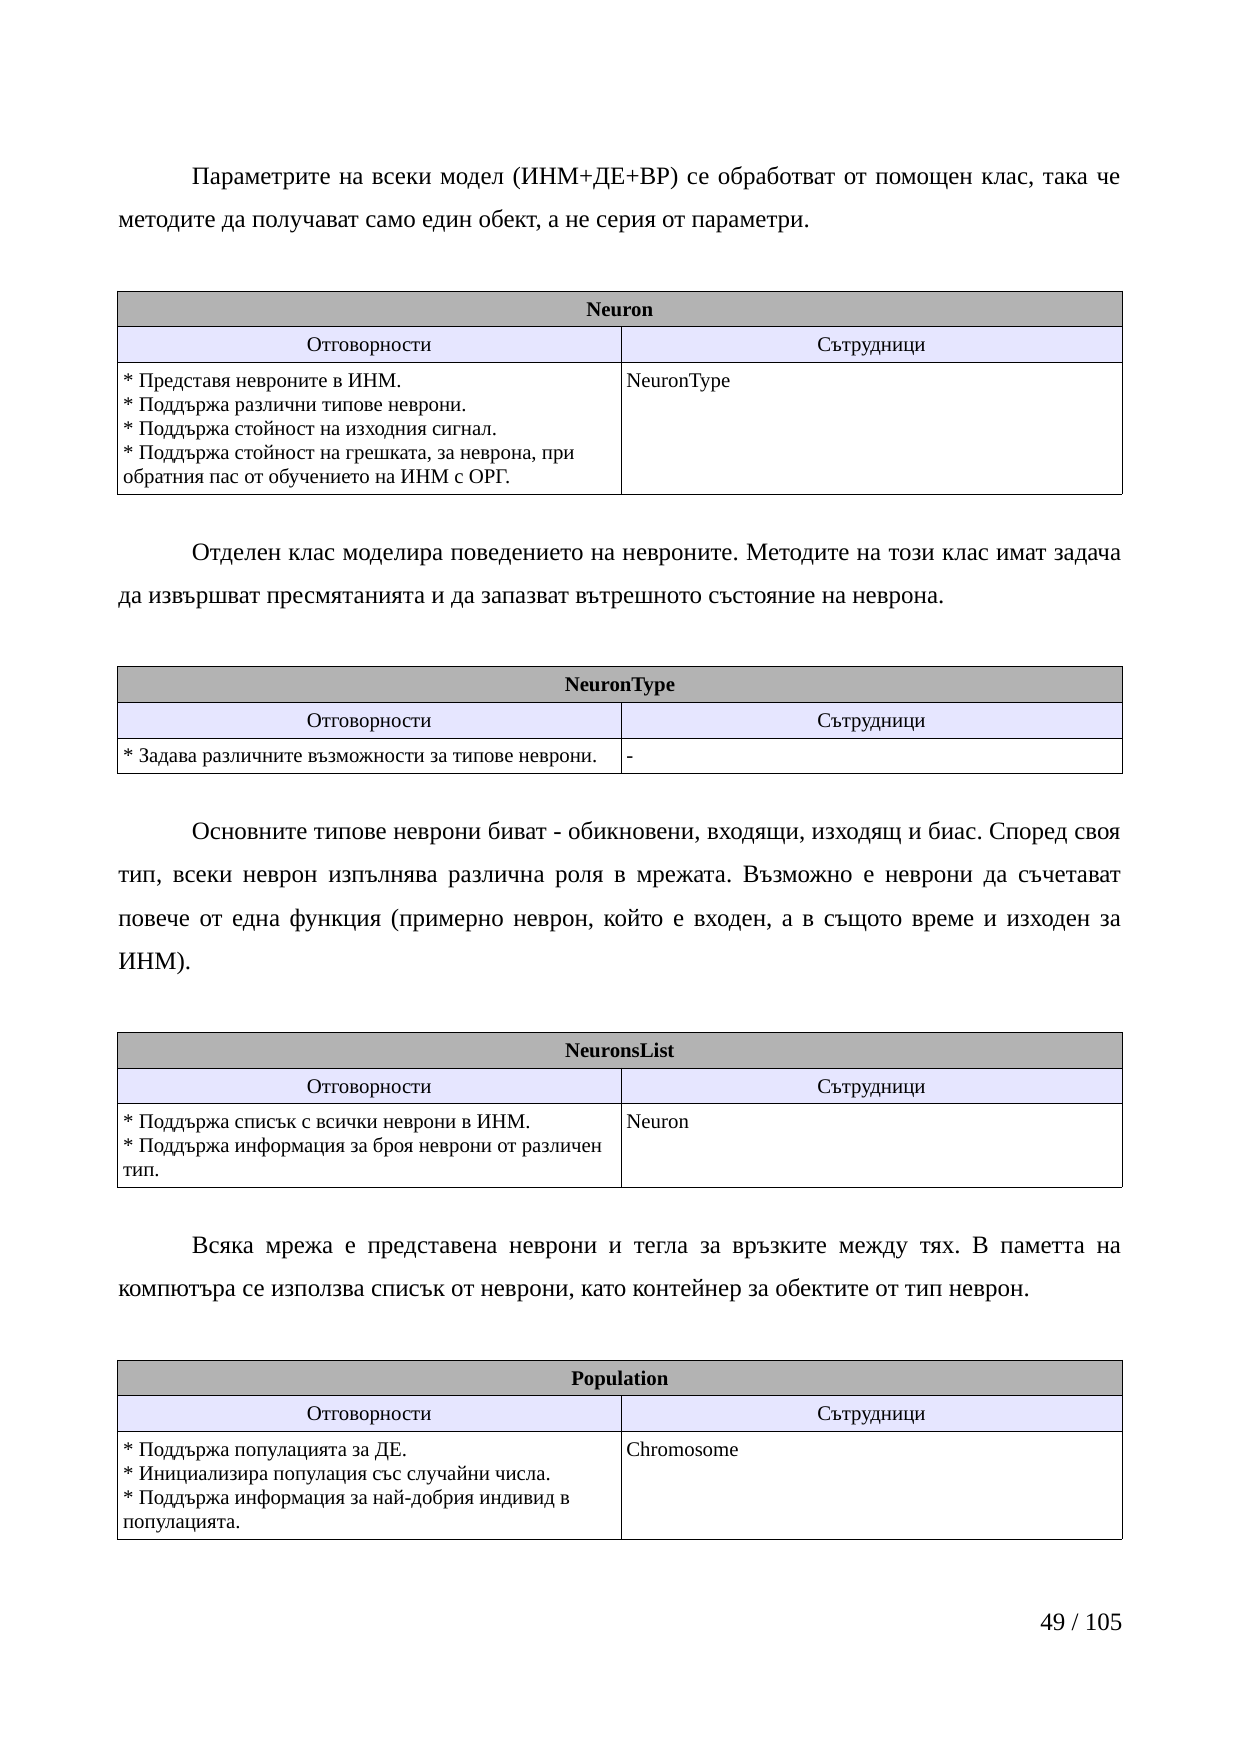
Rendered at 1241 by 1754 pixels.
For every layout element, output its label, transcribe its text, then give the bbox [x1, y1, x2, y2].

table_cell Отговорности [118, 703, 621, 738]
table_cell * Поддържа популацията за ДЕ. * Инициализира популация със случайни числа. * Поддържа информация за най-добрия индивид в популацията. [118, 1432, 621, 1539]
table_cell Отговорности [118, 327, 621, 362]
text Основните типове неврони биват - обикновени, входящи, изходящ и биас. Според своя тип, всеки неврон изпълнява различна роля в мрежата. Възможно е неврони да съчетават повече от една функция (примерно неврон, който е входен, а в същото време и изходен за ИНМ). [118, 816, 1122, 974]
table_cell Neuron [622, 1104, 1122, 1187]
table_cell Отговорности [118, 1396, 621, 1431]
table_cell Сътрудници [622, 327, 1122, 362]
table_cell * Представя невроните в ИНМ. * Поддържа различни типове неврони. * Поддържа стойност на изходния сигнал. * Поддържа стойност на грешката, за неврона, при обратния пас от обучението на ИНМ с ОРГ. [118, 363, 621, 494]
table_header NeuronsList [118, 1033, 1122, 1068]
table_cell - [622, 739, 1122, 773]
table_header Population [118, 1361, 1122, 1395]
table_cell Сътрудници [622, 1396, 1122, 1431]
text Отделен клас моделира поведението на невроните. Методите на този клас имат задача да извършват пресмятанията и да запазват вътрешното състояние на неврона. [118, 537, 1122, 609]
text Параметрите на всеки модел (ИНМ+ДЕ+ВР) се обработват от помощен клас, така че методите да получават само един обект, а не серия от параметри. [118, 161, 1122, 233]
table_header NeuronType [118, 667, 1122, 702]
table_cell Сътрудници [622, 1069, 1122, 1103]
text Всяка мрежа е представена неврони и тегла за връзките между тях. В паметта на компютъра се използва списък от неврони, като контейнер за обектите от тип неврон. [118, 1230, 1122, 1302]
table_cell * Задава различните възможности за типове неврони. [118, 739, 621, 773]
table_cell Сътрудници [622, 703, 1122, 738]
table_cell Отговорности [118, 1069, 621, 1103]
table_cell NeuronType [622, 363, 1122, 494]
table_header Neuron [118, 292, 1122, 326]
table_cell * Поддържа списък с всички неврони в ИНМ. * Поддържа информация за броя неврони от различен тип. [118, 1104, 621, 1187]
table_cell Chromosome [622, 1432, 1122, 1539]
